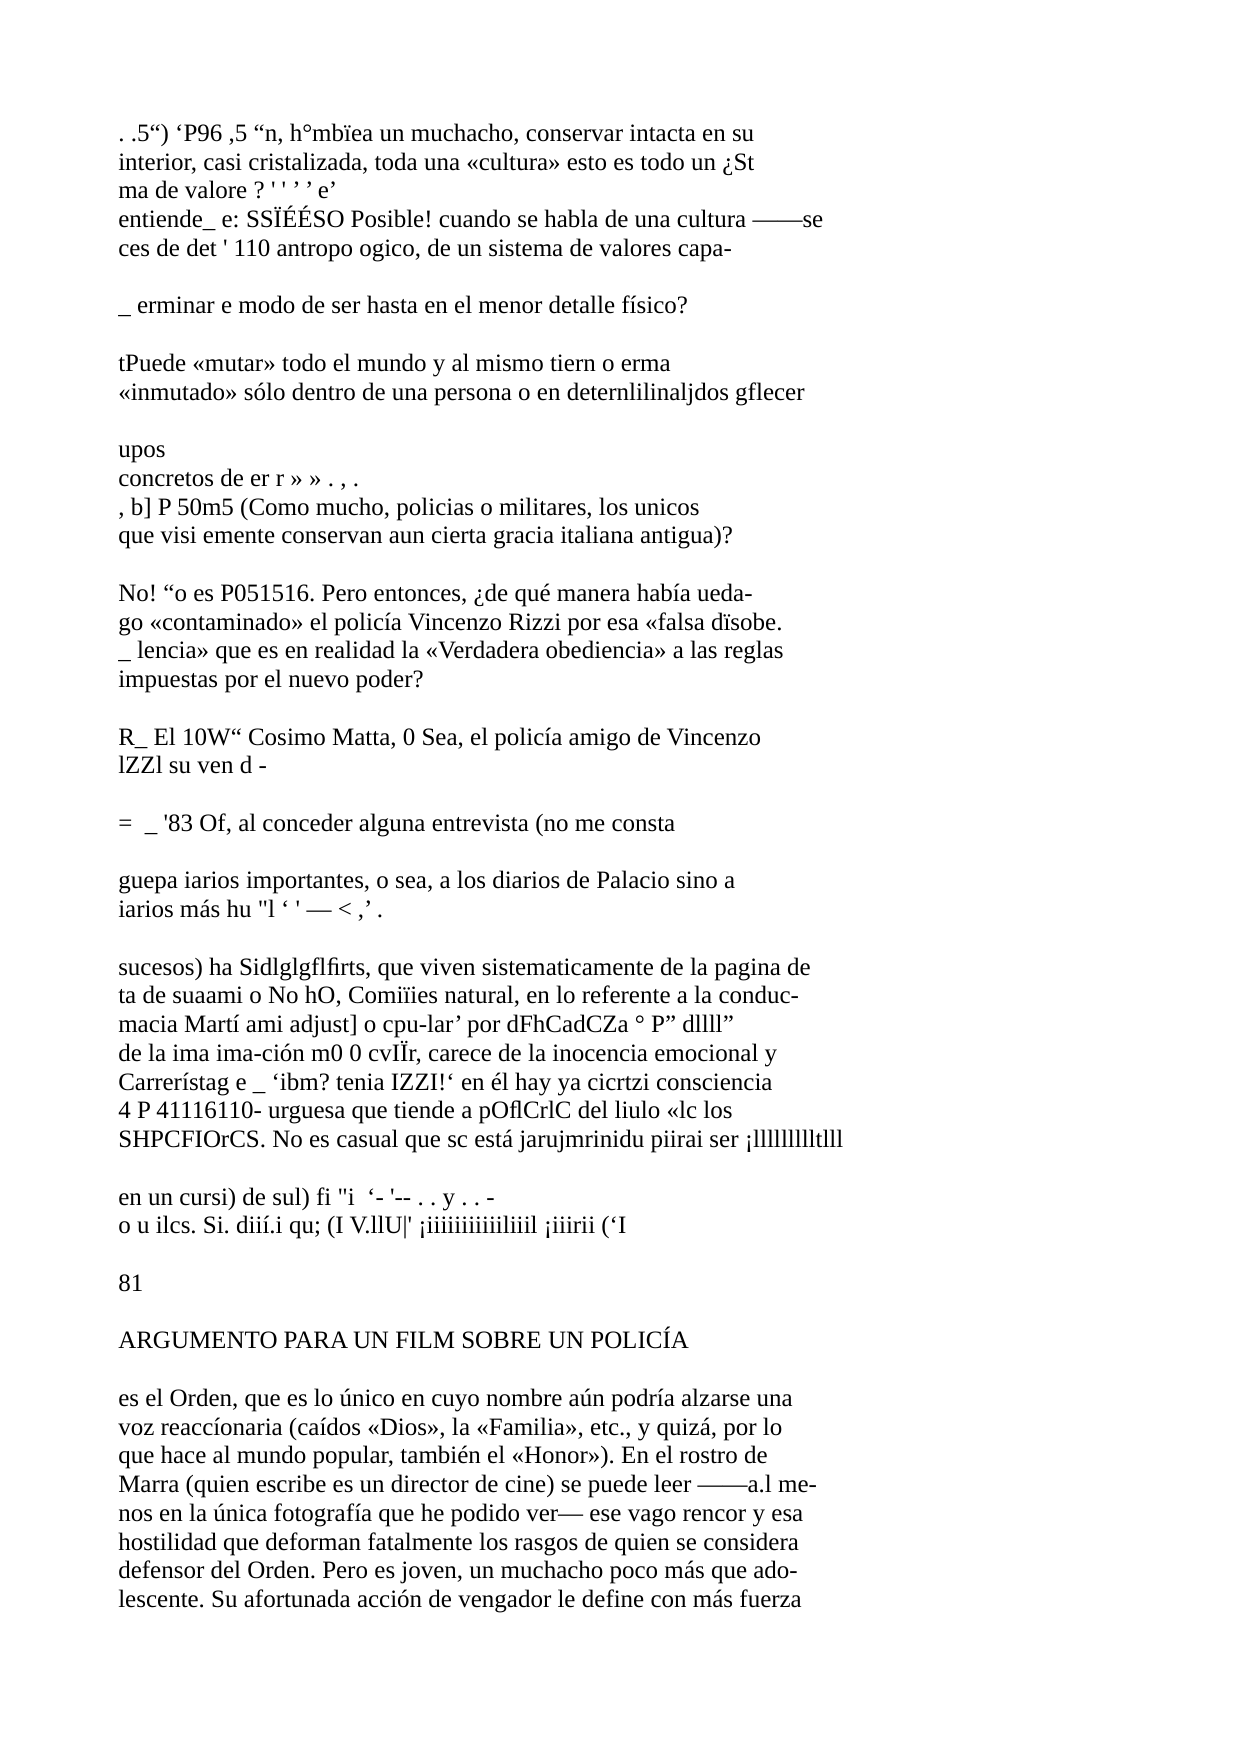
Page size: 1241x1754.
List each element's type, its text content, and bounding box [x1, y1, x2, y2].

text ma de valore ? ' ' ’ ’ e’ [118, 176, 1122, 204]
text ta de suaami o No hO, Comiïies natural, en lo referente a la conduc- [118, 981, 1122, 1009]
text nos en la única fotografía que he podido ver— ese vago rencor y esa [118, 1498, 1122, 1527]
text de la ima ima-ción m0 0 cvIÏr, carece de la inocencia emocional y [118, 1038, 1122, 1067]
text entiende_ e: SSÏÉÉSO Posible! cuando se habla de una cultura ——se [118, 204, 1122, 233]
text ARGUMENTO PARA UN FILM SOBRE UN POLICÍA [118, 1326, 1122, 1354]
text = _ '83 Of, al conceder alguna entrevista (no me consta [118, 808, 1122, 837]
text . .5“) ‘P96 ,5 “n, h°mbïea un muchacho, conservar intacta en su [118, 118, 1122, 147]
text No! “o es P051516. Pero entonces, ¿de qué manera había ueda- [118, 578, 1122, 607]
text , b] P 50m5 (Como mucho, policias o militares, los unicos [118, 492, 1122, 521]
text es el Orden, que es lo único en cuyo nombre aún podría alzarse una [118, 1383, 1122, 1412]
text lescente. Su afortunada acción de vengador le define con más fuerza [118, 1584, 1122, 1613]
text sucesos) ha Sidlglgflﬁrts, que viven sistematicamente de la pagina de [118, 952, 1122, 981]
text guepa iarios importantes, o sea, a los diarios de Palacio sino a [118, 866, 1122, 894]
text voz reaccíonaria (caídos «Dios», la «Familia», etc., y quizá, por lo [118, 1412, 1122, 1441]
text interior, casi cristalizada, toda una «cultura» esto es todo un ¿St [118, 147, 1122, 176]
text macia Martí ami adjust] o cpu-lar’ por dFhCadCZa ° P” dllll” [118, 1009, 1122, 1038]
text tPuede «mutar» todo el mundo y al mismo tiern o erma [118, 348, 1122, 377]
text o u ilcs. Si. diií.i qu; (I V.llU|' ¡iiiiiiiiiiiliiil ¡iiirii (‘I [118, 1211, 1122, 1239]
text impuestas por el nuevo poder? [118, 664, 1122, 693]
text iarios más hu "l ‘ ' — < ,’ . [118, 894, 1122, 923]
text hostilidad que deforman fatalmente los rasgos de quien se considera [118, 1527, 1122, 1556]
text concretos de er r » » . , . [118, 463, 1122, 492]
text lZZl su ven d - [118, 751, 1122, 779]
text 81 [118, 1268, 1122, 1297]
text en un cursi) de sul) fi "i ‘- '-- . . y . . - [118, 1182, 1122, 1211]
text 4 P 41116110- urguesa que tiende a pOﬂCrlC del liulo «lc los [118, 1096, 1122, 1124]
text que hace al mundo popular, también el «Honor»). En el rostro de [118, 1441, 1122, 1469]
text «inmutado» sólo dentro de una persona o en deternlilinaljdos gflecer [118, 377, 1122, 406]
text _ lencia» que es en realidad la «Verdadera obediencia» a las reglas [118, 636, 1122, 664]
text ces de det ' 110 antropo ogico, de un sistema de valores capa- [118, 233, 1122, 262]
text SHPCFIOrCS. No es casual que sc está jarujmrinidu piirai ser ¡llllllllltlll [118, 1124, 1122, 1153]
text que visi emente conservan aun cierta gracia italiana antigua)? [118, 521, 1122, 549]
text defensor del Orden. Pero es joven, un muchacho poco más que ado- [118, 1556, 1122, 1584]
text go «contaminado» el policía Vincenzo Rizzi por esa «falsa dïsobe. [118, 607, 1122, 636]
text _ erminar e modo de ser hasta en el menor detalle físico? [118, 291, 1122, 319]
text Marra (quien escribe es un director de cine) se puede leer ——a.l me- [118, 1469, 1122, 1498]
text R_ El 10W“ Cosimo Matta, 0 Sea, el policía amigo de Vincenzo [118, 722, 1122, 751]
text Carrerístag e _ ‘ibm? tenia IZZI!‘ en él hay ya cicrtzi consciencia [118, 1067, 1122, 1096]
text upos [118, 434, 1122, 463]
